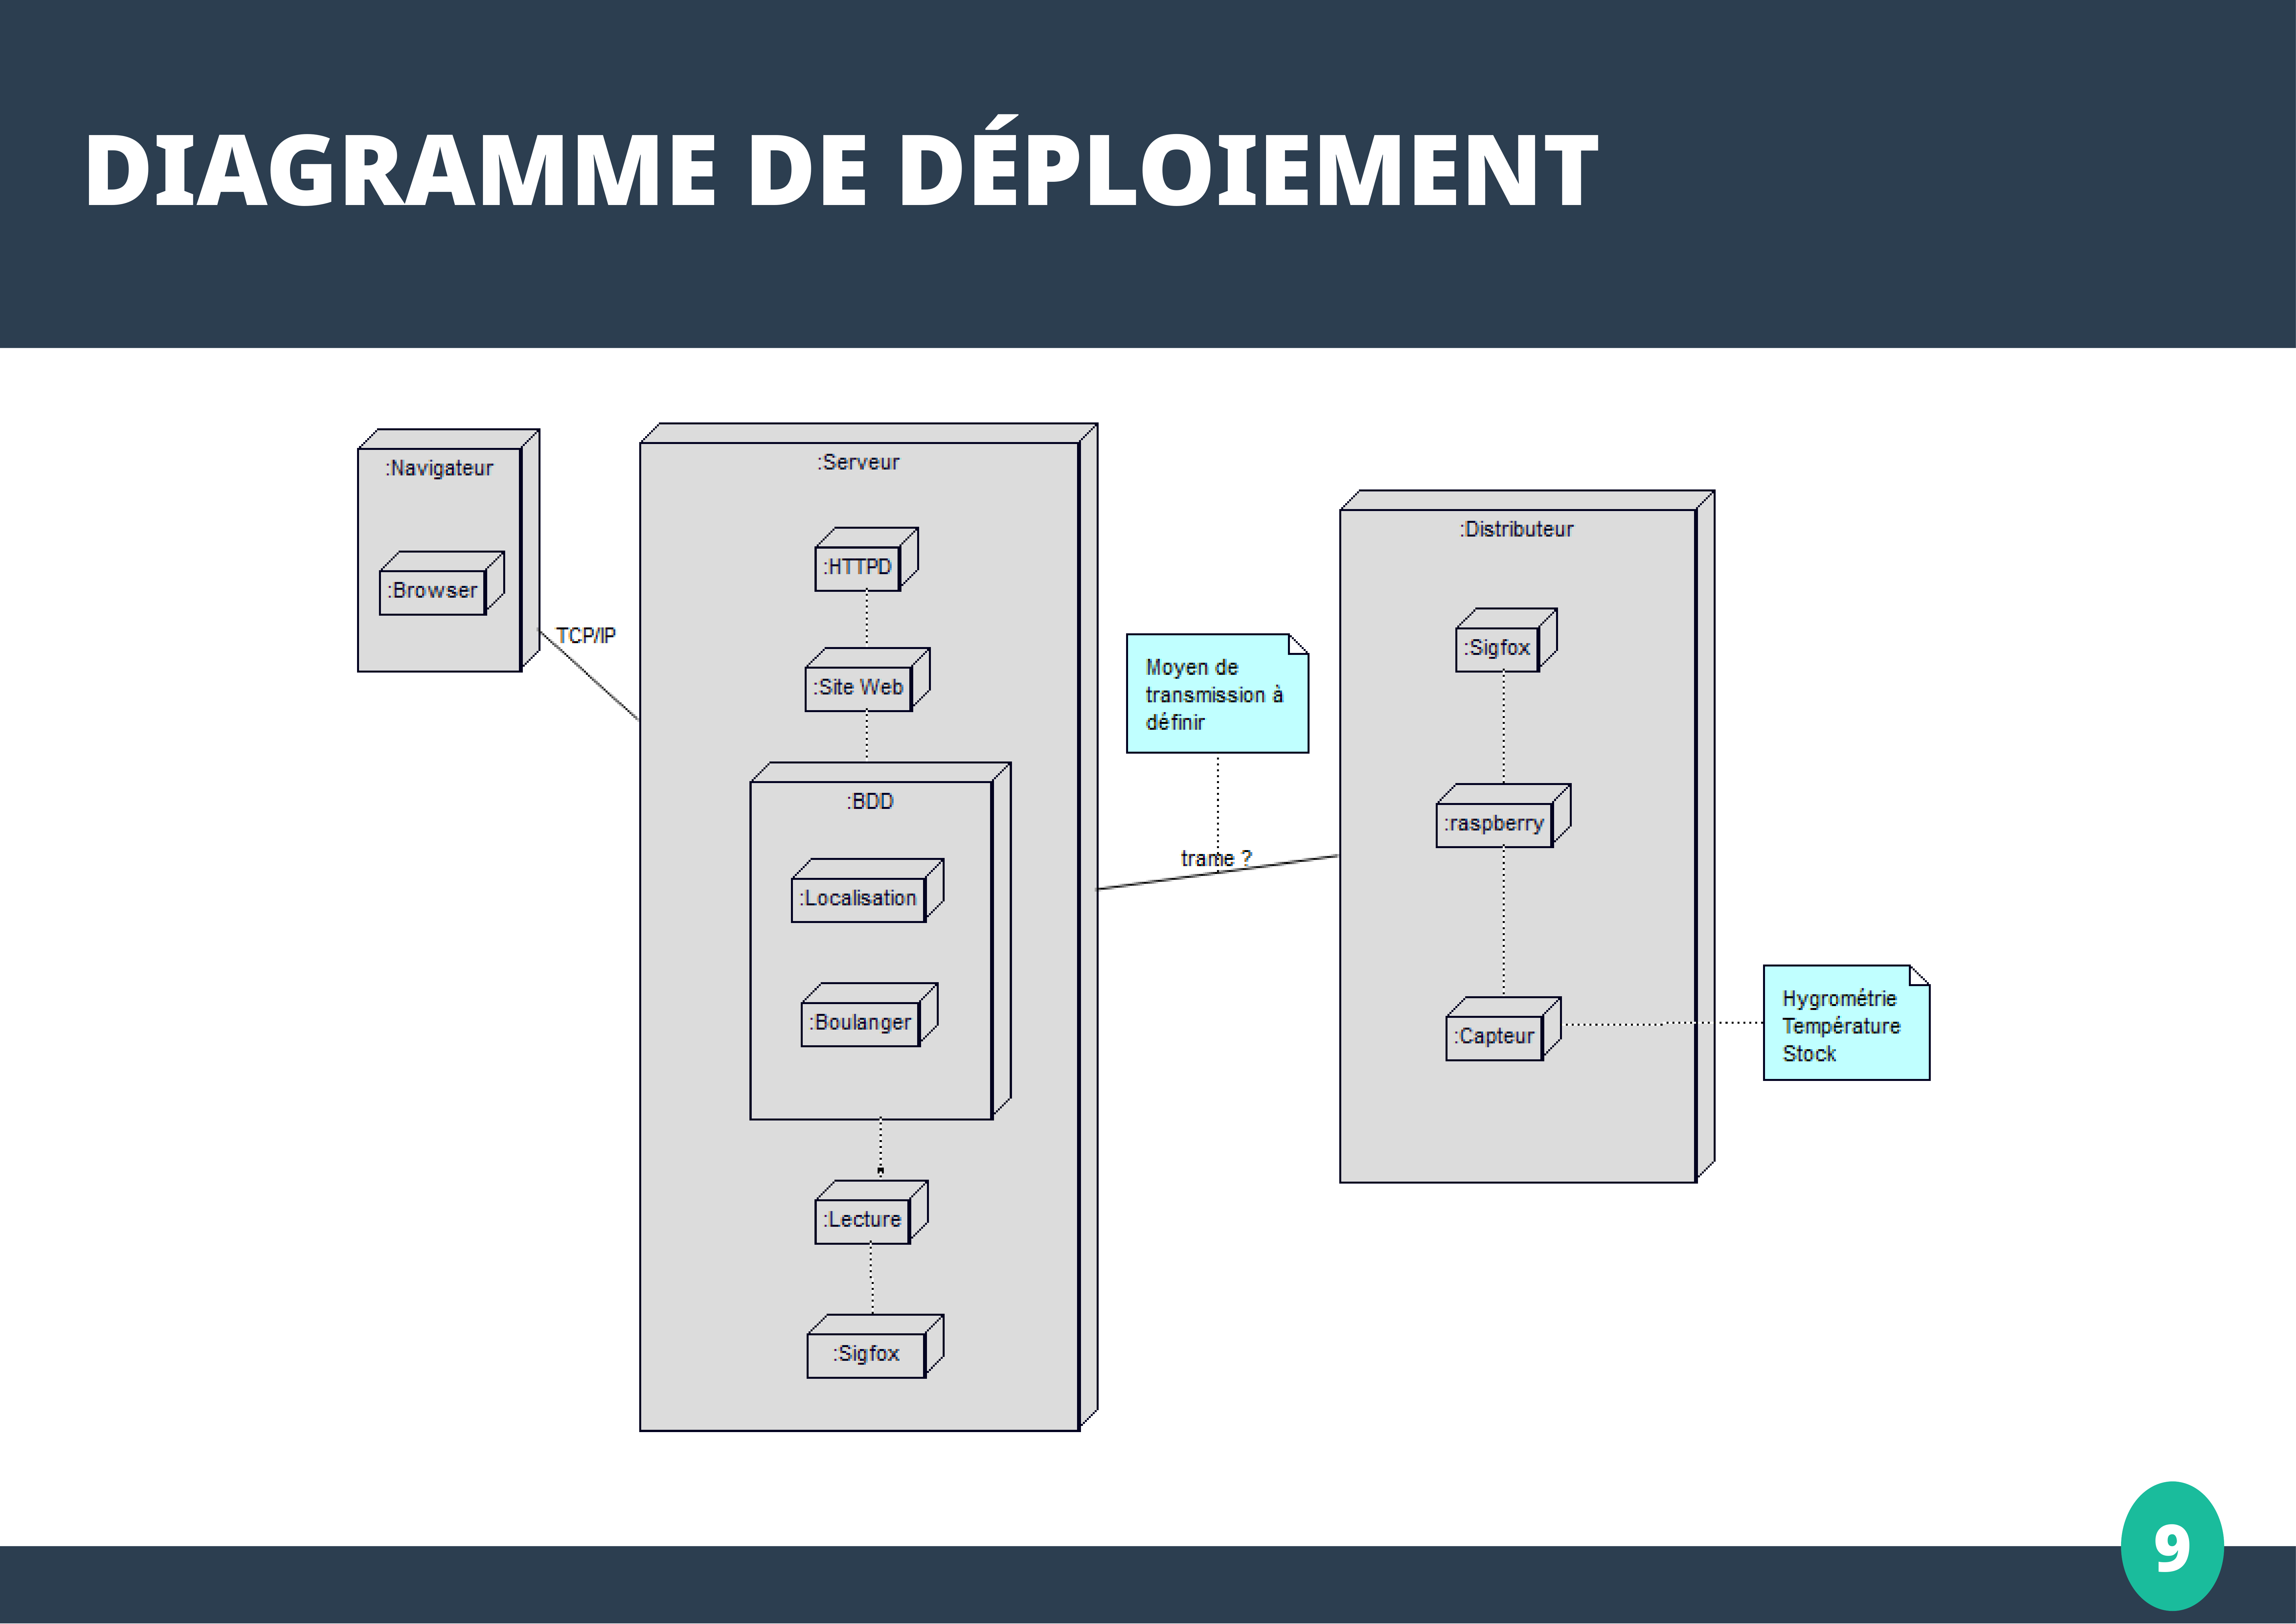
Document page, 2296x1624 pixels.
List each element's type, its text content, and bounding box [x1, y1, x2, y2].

picture [343, 386, 1953, 1487]
title DIAGRAMME DE DÉPLOIEMENT [82, 64, 2214, 270]
